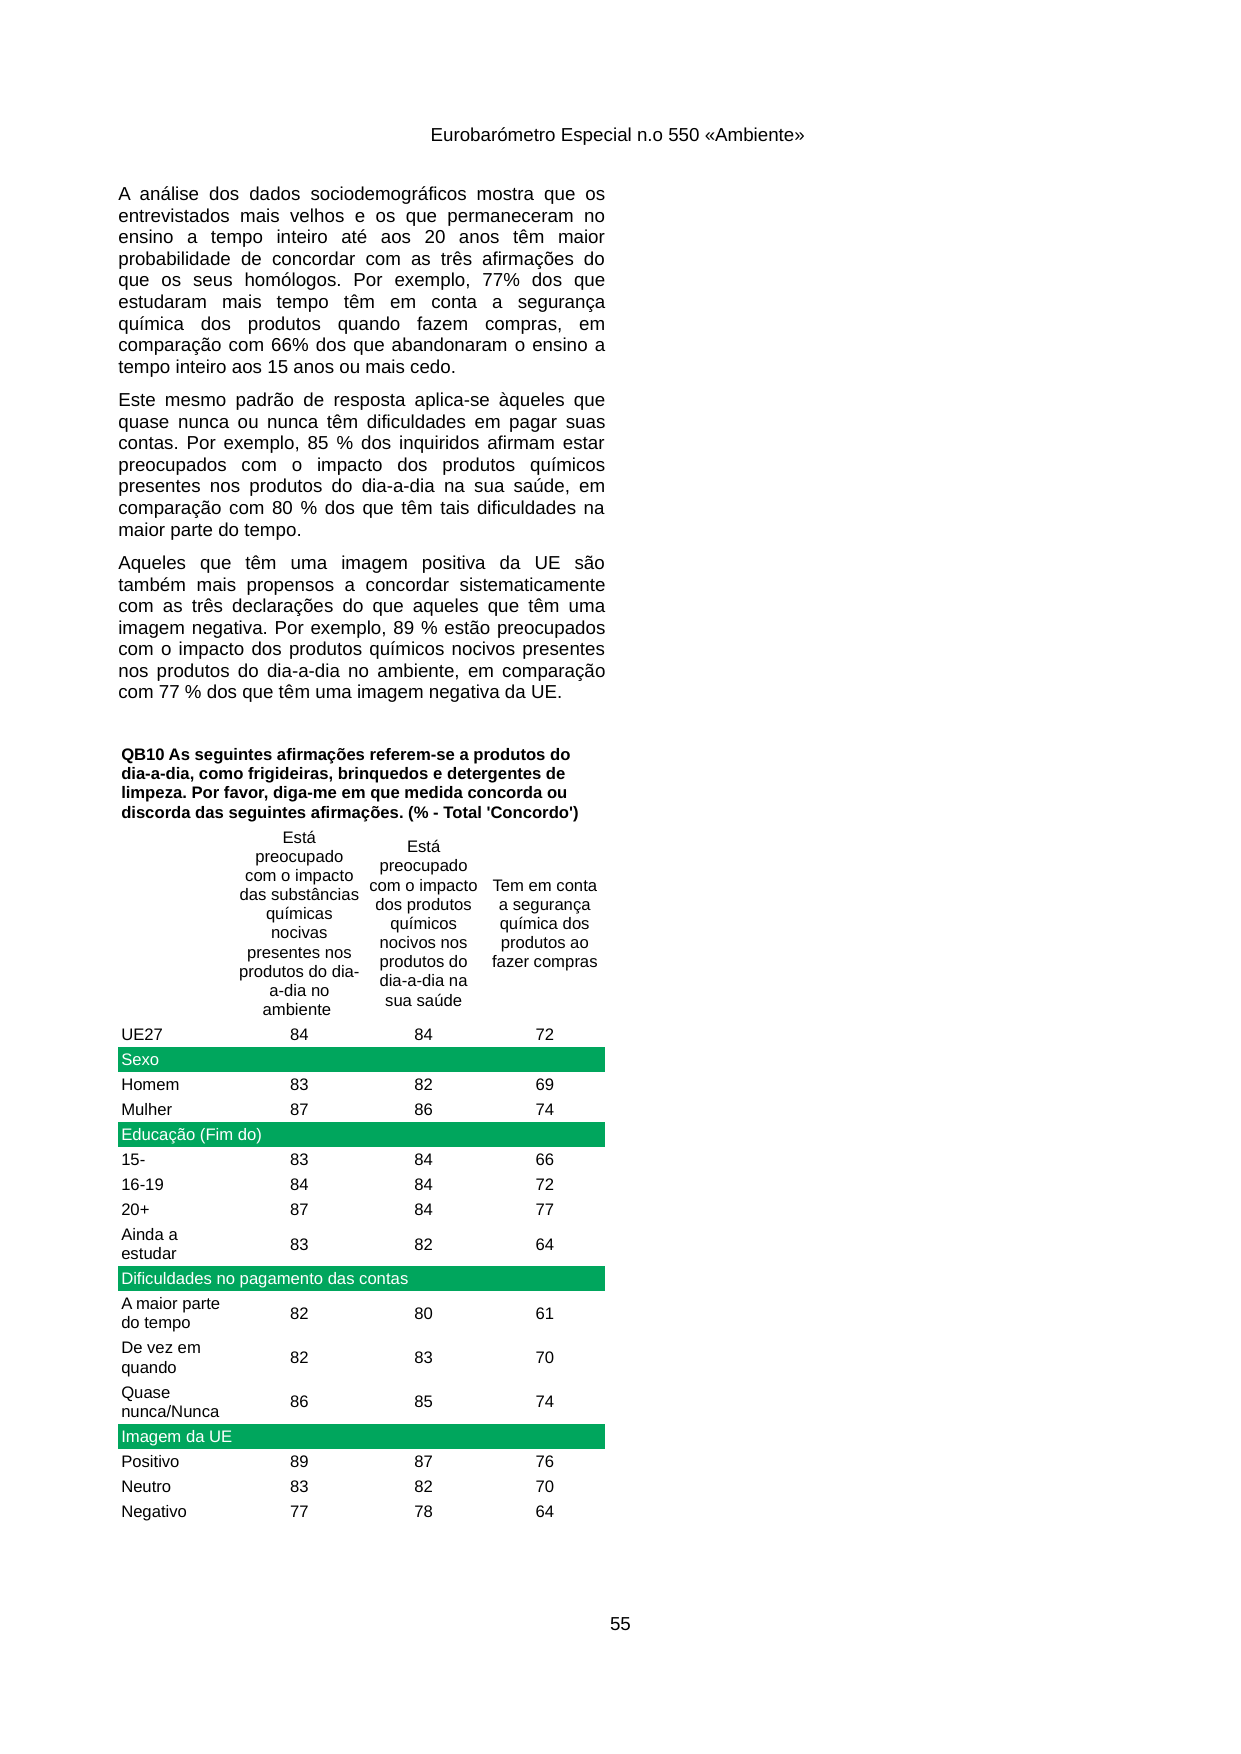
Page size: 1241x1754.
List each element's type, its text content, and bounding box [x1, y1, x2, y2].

table_cell Dificuldades no pagamento das contas [118, 1266, 605, 1291]
table_cell 84 [363, 1172, 484, 1197]
table_cell Neutro [118, 1474, 235, 1499]
table_cell 84 [363, 1022, 484, 1047]
table_cell 83 [235, 1072, 363, 1097]
text A análise dos dados sociodemográficos mostra que os entrevistados mais velhos e os que permaneceram no ensino a tempo inteiro até aos 20 anos têm maior probabilidade de concordar com as três afirmações do que os seus homólogos. Por exemplo, 77% dos que estudaram mais tempo têm em conta a segurança química dos produtos quando fazem compras, em comparação com 66% dos que abandonaram o ensino a tempo inteiro aos 15 anos ou mais cedo. [118, 183, 605, 377]
table_cell 15- [118, 1147, 235, 1172]
table_cell 84 [363, 1197, 484, 1222]
table_cell Está preocupado com o impacto das substâncias químicas nocivas presentes nos produtos do dia-a-dia no ambiente [235, 825, 363, 1022]
table_cell Positivo [118, 1449, 235, 1474]
table_cell 69 [484, 1072, 605, 1097]
table_cell Homem [118, 1072, 235, 1097]
table_cell 64 [484, 1499, 605, 1524]
table_cell De vez em quando [118, 1335, 235, 1379]
table_cell 82 [235, 1335, 363, 1379]
table_cell 72 [484, 1172, 605, 1197]
table_cell 83 [363, 1335, 484, 1379]
table_cell 87 [363, 1449, 484, 1474]
table_cell 83 [235, 1474, 363, 1499]
table_cell Sexo [118, 1047, 605, 1072]
table_cell 82 [363, 1222, 484, 1266]
table_cell Negativo [118, 1499, 235, 1524]
table_header QB10 As seguintes afirmações referem-se a produtos do dia-a-dia, como frigideiras, brinquedos e detergentes de limpeza. Por favor, diga-me em que medida concorda ou discorda das seguintes afirmações. (% - Total 'Concordo') [118, 742, 605, 824]
table_cell 76 [484, 1449, 605, 1474]
table_cell 66 [484, 1147, 605, 1172]
table_cell Imagem da UE [118, 1424, 605, 1449]
table_cell 82 [363, 1474, 484, 1499]
table_cell 84 [235, 1172, 363, 1197]
table_cell Educação (Fim do) [118, 1122, 605, 1147]
table_cell 89 [235, 1449, 363, 1474]
table_cell 82 [363, 1072, 484, 1097]
table_cell Tem em conta a segurança química dos produtos ao fazer compras [484, 825, 605, 1022]
table_cell [118, 825, 235, 1022]
table_cell 77 [484, 1197, 605, 1222]
table_cell UE27 [118, 1022, 235, 1047]
table_cell 72 [484, 1022, 605, 1047]
table_cell 87 [235, 1097, 363, 1122]
table_cell 64 [484, 1222, 605, 1266]
table_cell 78 [363, 1499, 484, 1524]
table_cell Mulher [118, 1097, 235, 1122]
table_cell 83 [235, 1222, 363, 1266]
table_cell 74 [484, 1097, 605, 1122]
table_cell 74 [484, 1380, 605, 1424]
table_cell Está preocupado com o impacto dos produtos químicos nocivos nos produtos do dia-a-dia na sua saúde [363, 825, 484, 1022]
table_cell 82 [235, 1291, 363, 1335]
table_cell 87 [235, 1197, 363, 1222]
table_cell 84 [235, 1022, 363, 1047]
text Este mesmo padrão de resposta aplica-se àqueles que quase nunca ou nunca têm dificuldades em pagar suas contas. Por exemplo, 85 % dos inquiridos afirmam estar preocupados com o impacto dos produtos químicos presentes nos produtos do dia-a-dia na sua saúde, em comparação com 80 % dos que têm tais dificuldades na maior parte do tempo. [118, 389, 605, 540]
table_cell 86 [363, 1097, 484, 1122]
table_cell Quase nunca/Nunca [118, 1380, 235, 1424]
table_cell 16-19 [118, 1172, 235, 1197]
table_cell 85 [363, 1380, 484, 1424]
table_cell 70 [484, 1474, 605, 1499]
table_cell 83 [235, 1147, 363, 1172]
text Aqueles que têm uma imagem positiva da UE são também mais propensos a concordar sistematicamente com as três declarações do que aqueles que têm uma imagem negativa. Por exemplo, 89 % estão preocupados com o impacto dos produtos químicos nocivos presentes nos produtos do dia-a-dia no ambiente, em comparação com 77 % dos que têm uma imagem negativa da UE. [118, 552, 605, 703]
table_cell 77 [235, 1499, 363, 1524]
table_cell 20+ [118, 1197, 235, 1222]
table_cell 86 [235, 1380, 363, 1424]
table_cell 61 [484, 1291, 605, 1335]
table_cell Ainda a estudar [118, 1222, 235, 1266]
table_cell 80 [363, 1291, 484, 1335]
table_cell 70 [484, 1335, 605, 1379]
table_cell A maior parte do tempo [118, 1291, 235, 1335]
table_cell 84 [363, 1147, 484, 1172]
